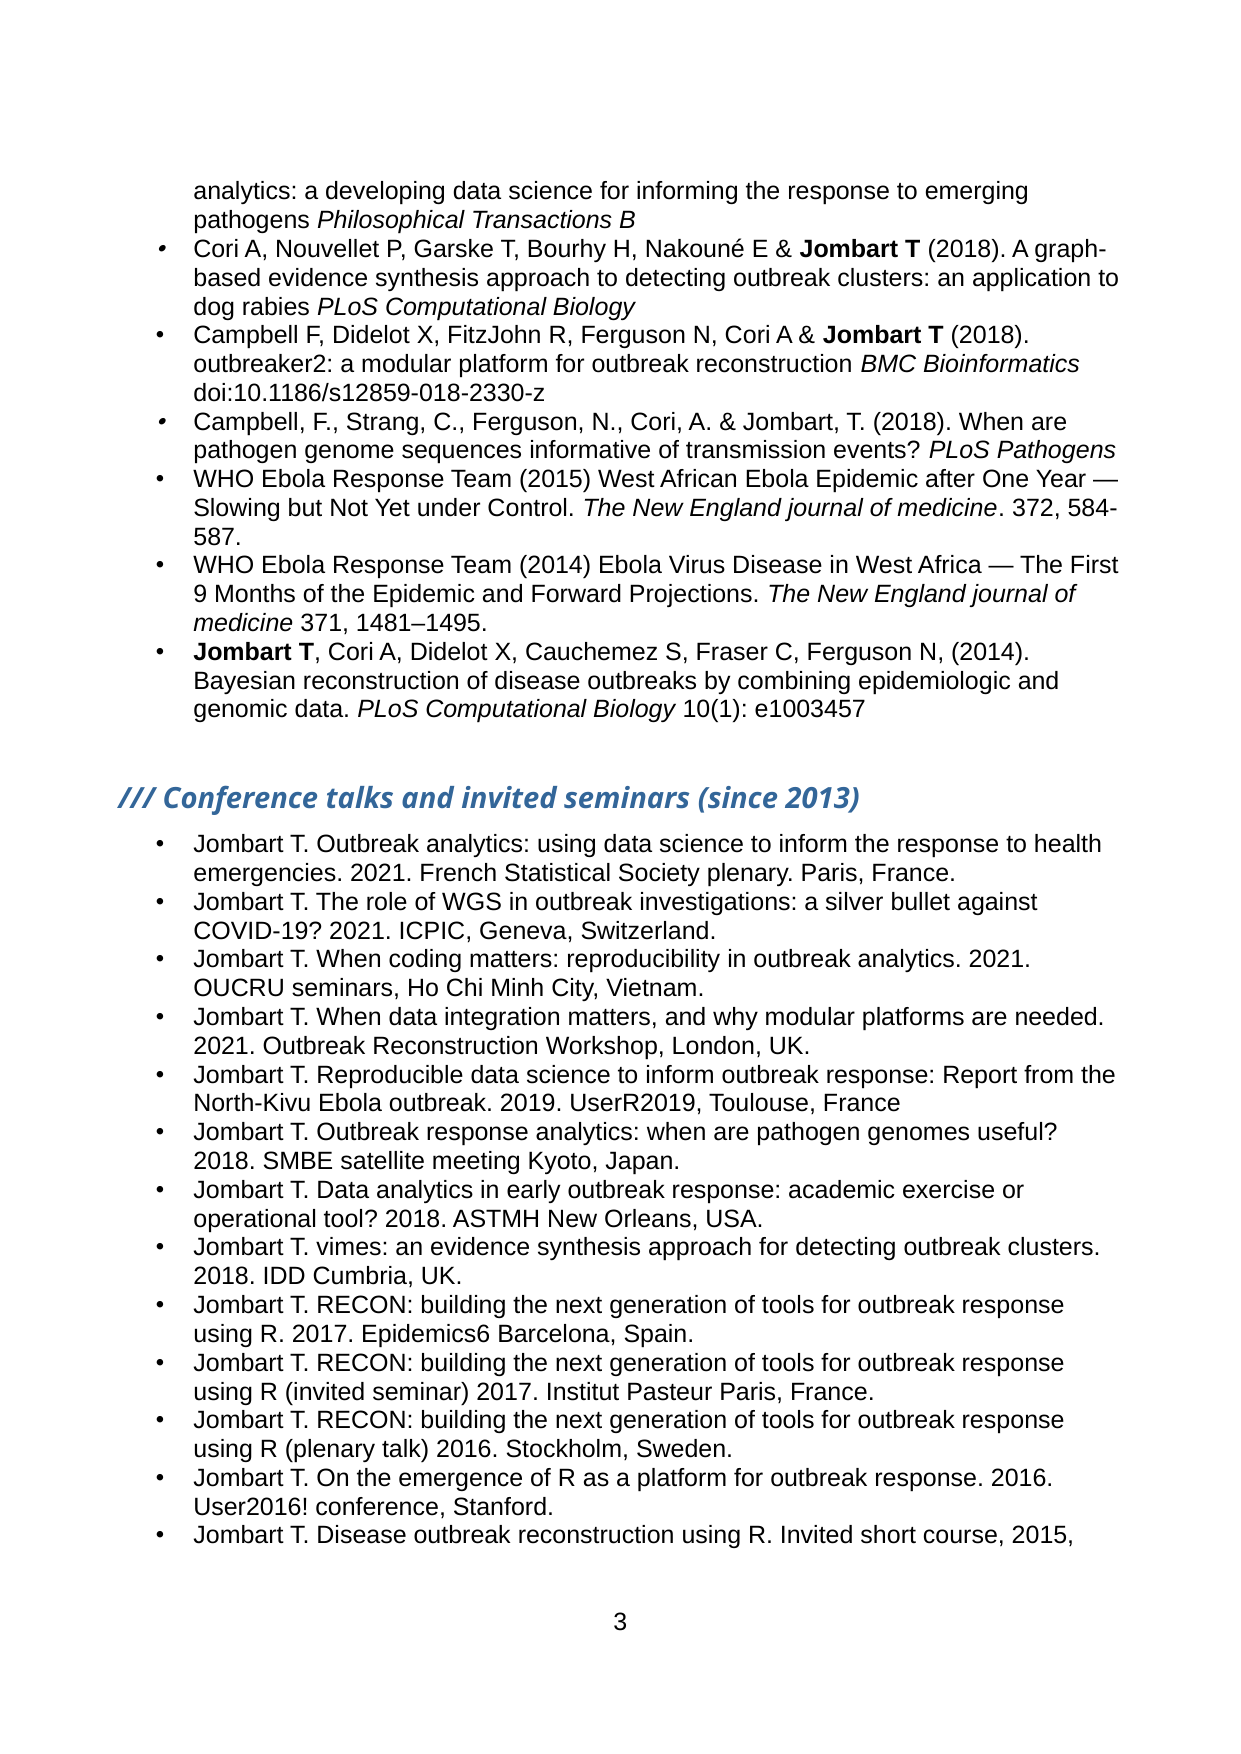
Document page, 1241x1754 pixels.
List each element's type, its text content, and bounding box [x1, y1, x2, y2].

list WHO Ebola Response Team (2015) West African Ebola Epidemic after One Year — Slowing but Not Yet under Control. The New England journal of medicine. 372, 584-587. [156, 464, 1122, 551]
list Jombart T. Outbreak response analytics: when are pathogen genomes useful? 2018. SMBE satellite meeting Kyoto, Japan. [156, 1117, 1122, 1175]
list Jombart T. Disease outbreak reconstruction using R. Invited short course, 2015, [156, 1520, 1122, 1549]
list Jombart T. On the emergence of R as a platform for outbreak response. 2016. User2016! conference, Stanford. [156, 1463, 1122, 1520]
list Jombart T. RECON: building the next generation of tools for outbreak response using R. 2017. Epidemics6 Barcelona, Spain. [156, 1290, 1122, 1348]
list Campbell, F., Strang, C., Ferguson, N., Cori, A. & Jombart, T. (2018). When are pathogen genome sequences informative of transmission events? PLoS Pathogens [156, 407, 1122, 464]
list Jombart T. Data analytics in early outbreak response: academic exercise or operational tool? 2018. ASTMH New Orleans, USA. [156, 1175, 1122, 1232]
list analytics: a developing data science for informing the response to emerging pathogens Philosophical Transactions B [156, 176, 1122, 234]
list Jombart T. The role of WGS in outbreak investigations: a silver bullet against COVID-19? 2021. ICPIC, Geneva, Switzerland. [156, 887, 1122, 944]
list Jombart T. Reproducible data science to inform outbreak response: Report from the North-Kivu Ebola outbreak. 2019. UserR2019, Toulouse, France [156, 1059, 1122, 1117]
list Jombart T. RECON: building the next generation of tools for outbreak response using R (invited seminar) 2017. Institut Pasteur Paris, France. [156, 1348, 1122, 1405]
list Jombart T. When coding matters: reproducibility in outbreak analytics. 2021. OUCRU seminars, Ho Chi Minh City, Vietnam. [156, 944, 1122, 1002]
list Jombart T. vimes: an evidence synthesis approach for detecting outbreak clusters. 2018. IDD Cumbria, UK. [156, 1232, 1122, 1290]
list Jombart T, Cori A, Didelot X, Cauchemez S, Fraser C, Ferguson N, (2014). Bayesian reconstruction of disease outbreaks by combining epidemiologic and genomic data. PLoS Computational Biology 10(1): e1003457 [156, 637, 1122, 723]
subtitle /// Conference talks and invited seminars (since 2013) [118, 777, 1122, 817]
list Campbell F, Didelot X, FitzJohn R, Ferguson N, Cori A & Jombart T (2018). outbreaker2: a modular platform for outbreak reconstruction BMC Bioinformatics doi:10.1186/s12859-018-2330-z [156, 320, 1122, 407]
list WHO Ebola Response Team (2014) Ebola Virus Disease in West Africa — The First 9 Months of the Epidemic and Forward Projections. The New England journal of medicine 371, 1481–1495. [156, 551, 1122, 637]
list Jombart T. When data integration matters, and why modular platforms are needed. 2021. Outbreak Reconstruction Workshop, London, UK. [156, 1002, 1122, 1059]
list Jombart T. RECON: building the next generation of tools for outbreak response using R (plenary talk) 2016. Stockholm, Sweden. [156, 1405, 1122, 1463]
list Cori A, Nouvellet P, Garske T, Bourhy H, Nakouné E & Jombart T (2018). A graph-based evidence synthesis approach to detecting outbreak clusters: an application to dog rabies PLoS Computational Biology [156, 234, 1122, 320]
list Jombart T. Outbreak analytics: using data science to inform the response to health emergencies. 2021. French Statistical Society plenary. Paris, France. [156, 829, 1122, 887]
